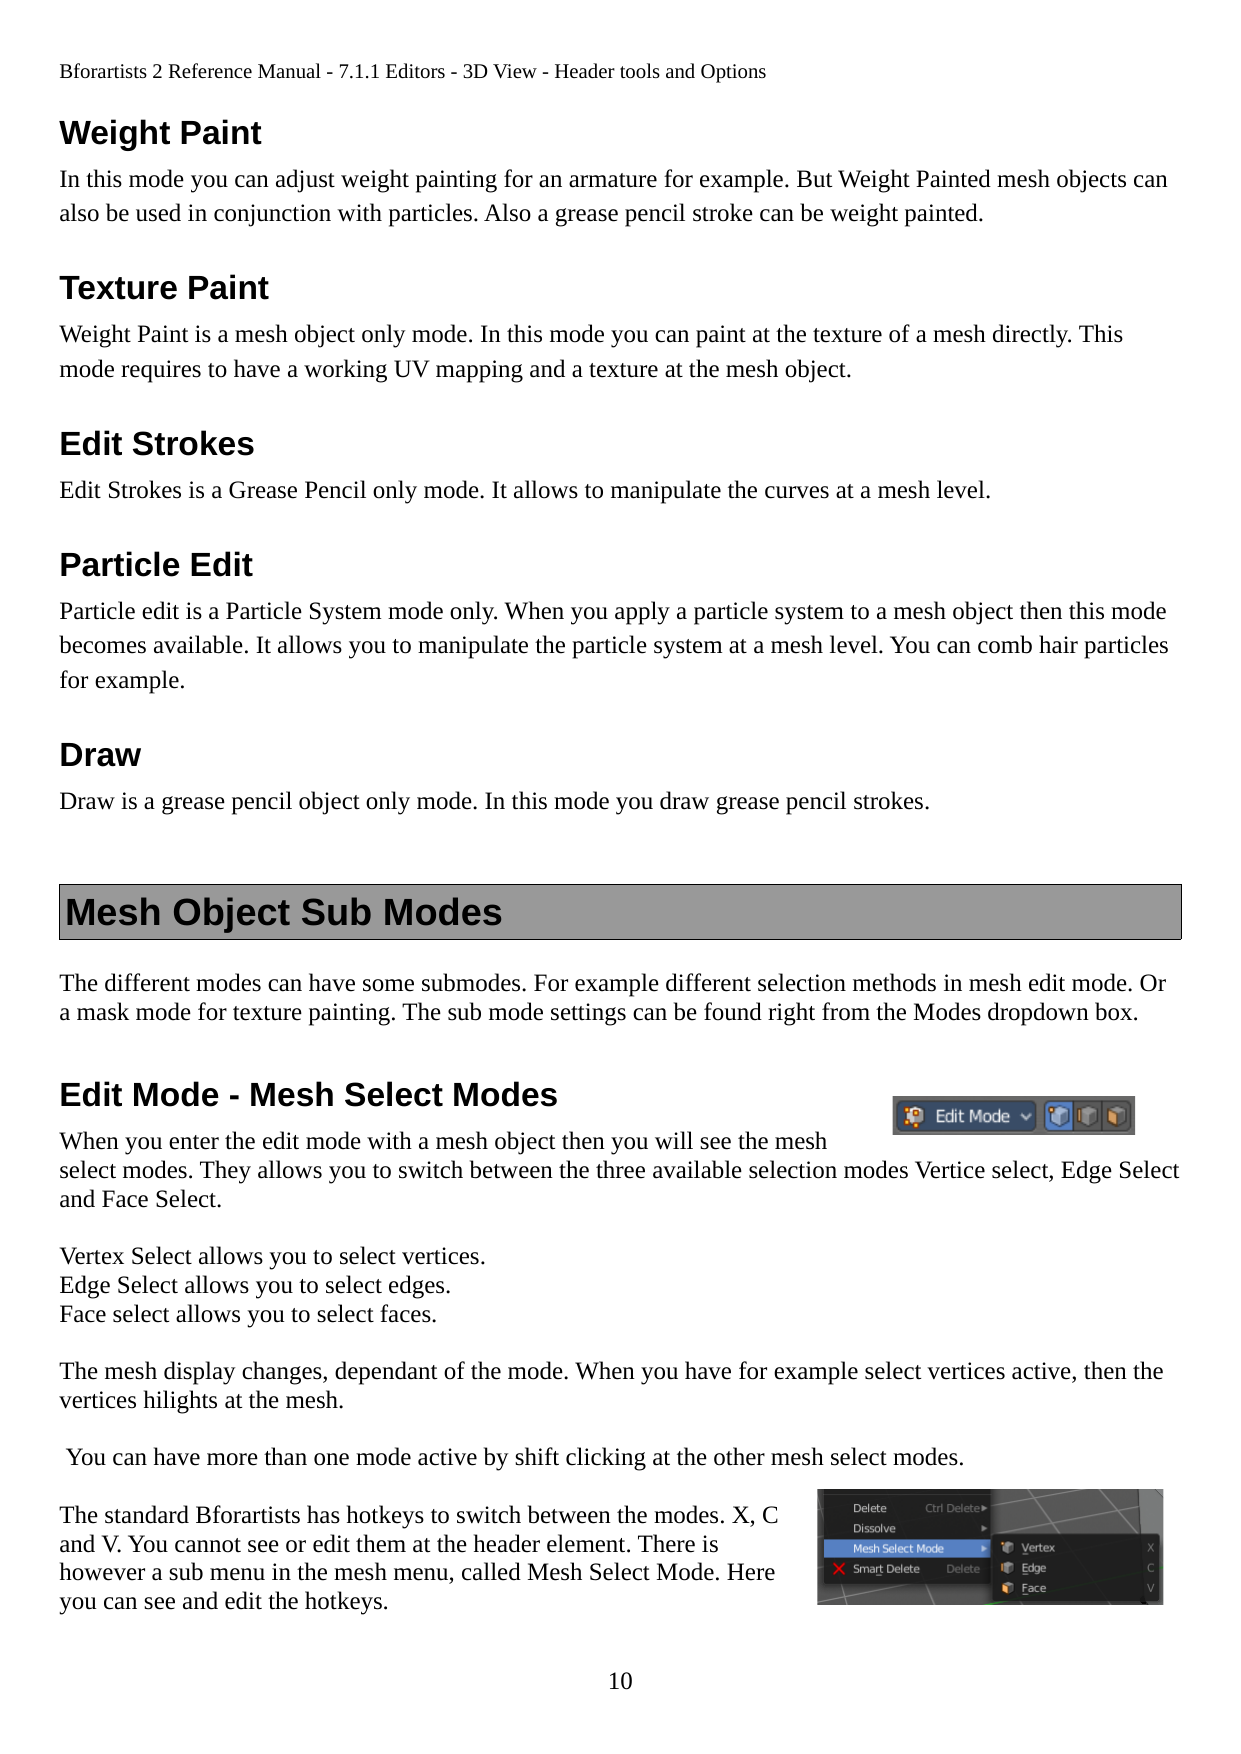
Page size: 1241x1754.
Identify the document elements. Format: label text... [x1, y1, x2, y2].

text Edge Select allows you to select edges. [59, 1270, 1181, 1299]
subtitle Weight Paint [59, 113, 1181, 151]
picture [817, 1489, 1164, 1605]
text The different modes can have some submodes. For example different selection methods in mesh edit mode. Or a mask mode for texture painting. The sub mode settings can be found right from the Modes dropdown box. [59, 968, 1181, 1026]
table_header Mesh Object Sub Modes [60, 885, 1181, 939]
text The mesh display changes, dependant of the mode. When you have for example select vertices active, then the vertices hilights at the mesh. [59, 1356, 1181, 1414]
text Vertex Select allows you to select vertices. [59, 1241, 1181, 1270]
text Weight Paint is a mesh object only mode. In this mode you can paint at the texture of a mesh directly. This mode requires to have a working UV mapping and a texture at the mesh object. [59, 319, 1181, 382]
subtitle Texture Paint [59, 268, 1181, 307]
subtitle Particle Edit [59, 545, 1181, 583]
text You can have more than one mode active by shift clicking at the other mesh select modes. [59, 1442, 1181, 1471]
picture [892, 1096, 1136, 1135]
text In this mode you can adjust weight painting for an armature for example. But Weight Painted mesh objects can also be used in conjunction with particles. Also a grease pencil stroke can be weight painted. [59, 164, 1181, 227]
text Particle edit is a Particle System mode only. When you apply a particle system to a mesh object then this mode becomes available. It allows you to manipulate the particle system at a mesh level. You can comb hair particles for example. [59, 596, 1181, 693]
subtitle Edit Mode - Mesh Select Modes [59, 1075, 1181, 1114]
subtitle Draw [59, 735, 1181, 773]
text When you enter the edit mode with a mesh object then you will see the mesh select modes. They allows you to switch between the three available selection modes Vertice select, Edge Select and Face Select. [59, 1126, 1181, 1212]
text The standard Bforartists has hotkeys to switch between the modes. X, C and V. You cannot see or edit them at the header element. There is however a sub menu in the mesh menu, called Mesh Select Mode. Here you can see and edit the hotkeys. [59, 1500, 1181, 1615]
subtitle Edit Strokes [59, 424, 1181, 462]
text Edit Strokes is a Grease Pencil only mode. It allows to manipulate the curves at a mesh level. [59, 475, 1181, 503]
text Face select allows you to select faces. [59, 1299, 1181, 1327]
text Draw is a grease pencil object only mode. In this mode you draw grease pencil strokes. [59, 786, 1181, 814]
